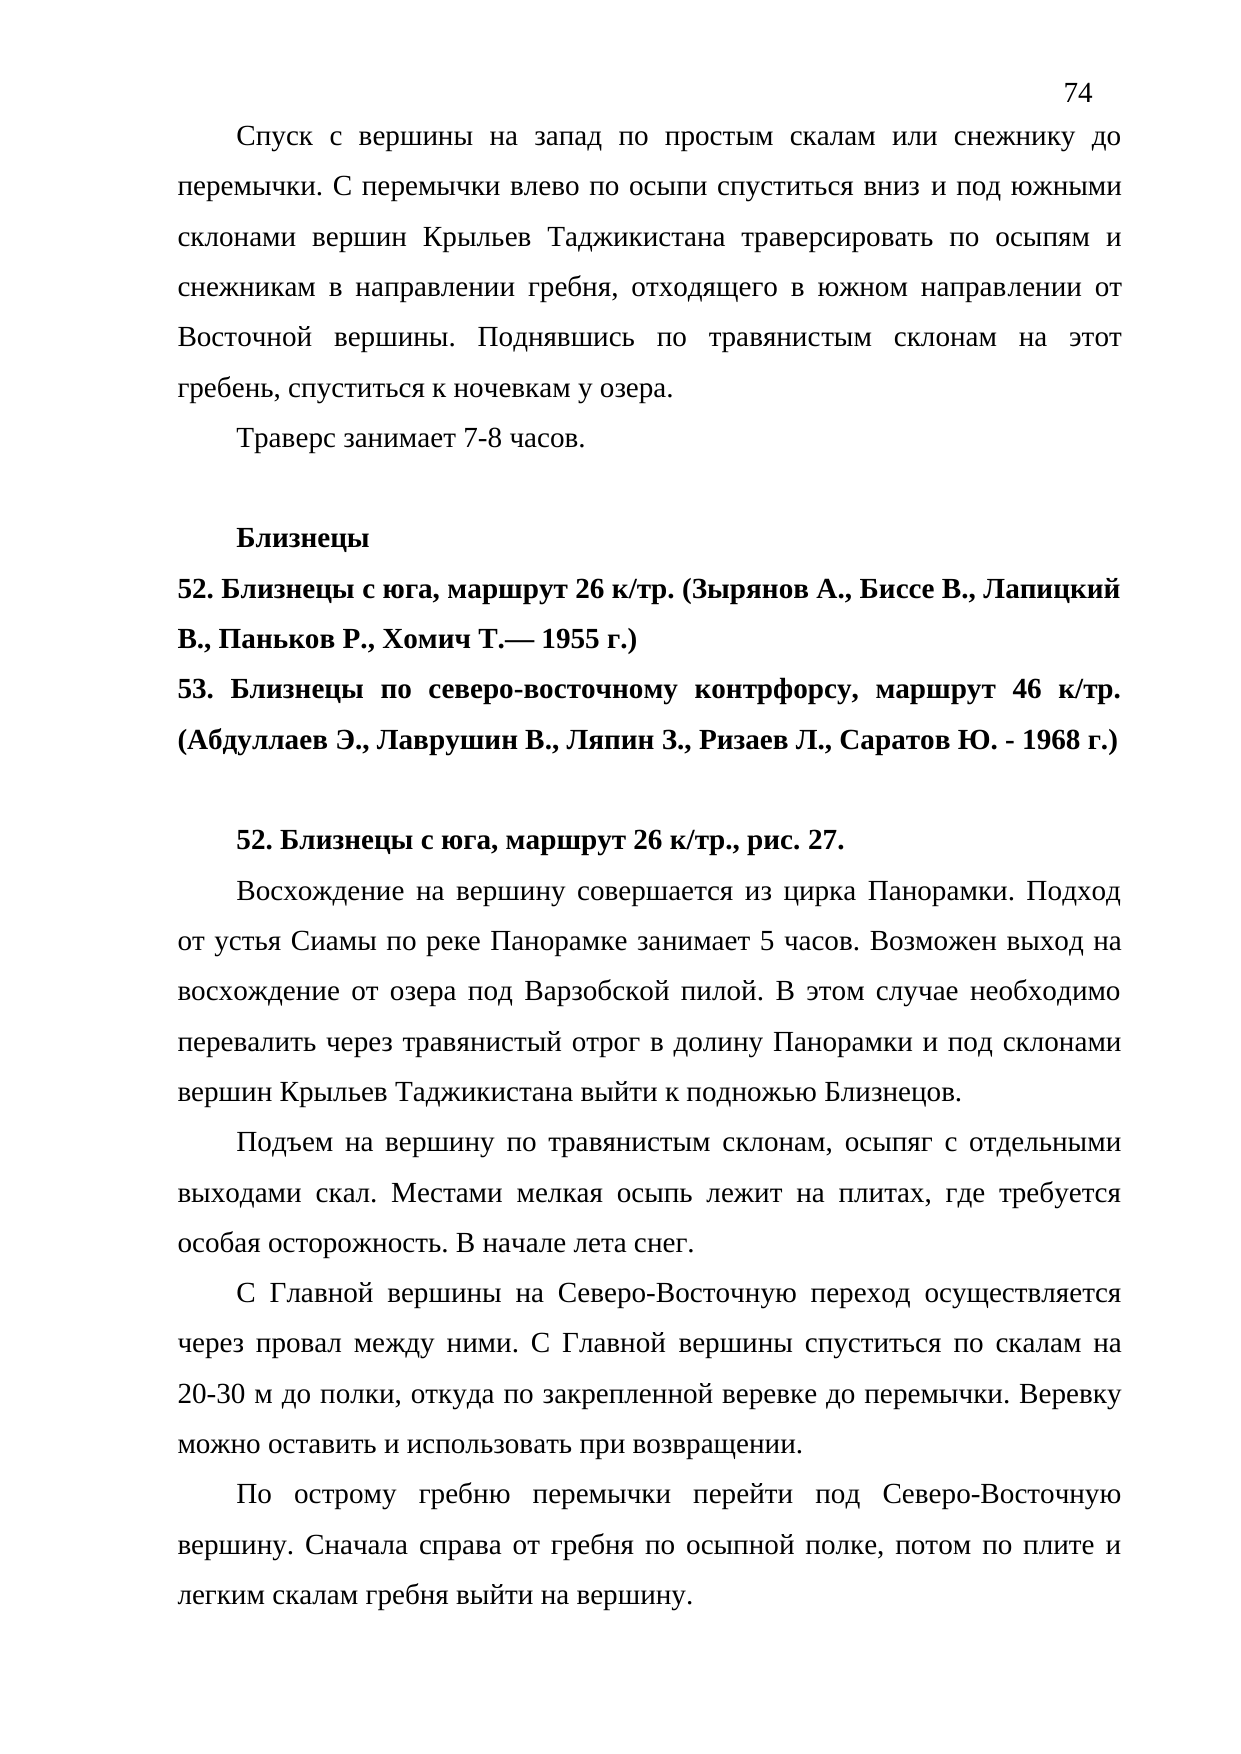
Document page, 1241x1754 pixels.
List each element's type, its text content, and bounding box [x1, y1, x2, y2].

text Близнецы [177, 521, 1122, 554]
text 52. Близнецы с юга, маршрут 26 к/тр. (Зырянов А., Биссе В., Лапицкий В., Паньков Р., Хомич Т.— 1955 г.) [177, 571, 1122, 655]
text Восхождение на вершину совершается из цирка Панорамки. Подход от устья Сиамы по реке Панорамке за­нимает 5 часов. Возможен выход на восхождение от озера под Варзобской пилой. В этом случае необходимо перевалить через травянистый отрог в долину Панорамки и под склонами вершин Крыльев Таджикистана выйти к подножью Близнецов. [177, 873, 1122, 1108]
text Траверс занимает 7-8 часов. [177, 420, 1122, 453]
text 53. Близнецы по северо-восточному контрфорсу, маршрут 46 к/тр. (Абдуллаев Э., Лаврушин В., Ляпин З., Ризаев Л., Саратов Ю. - 1968 г.) [177, 672, 1122, 755]
text Спуск с вершины на запад по простым скалам или снежнику до перемычки. С перемычки влево по осыпи спуститься вниз и под южными склонами вершин Крыль­ев Таджикистана траверсировать по осыпям и снежни­кам в направлении гребня, отходящего в южном направ­лении от Восточной вершины. Поднявшись по травянис­тым склонам на этот гребень, спуститься к ночевкам у озера. [177, 118, 1122, 403]
text С Главной вершины на Северо-Восточную переход осуществляется через провал между ними. С Главной вершины спуститься по скалам на 20-30 м до полки, откуда по закрепленной веревке до перемычки. Веревку можно оставить и использовать при возвращении. [177, 1275, 1122, 1460]
text По острому гребню перемычки перейти под Северо-Восточную вершину. Сначала справа от гребня по осыпной полке, потом по плите и легким скалам гребня выйти на вершину. [177, 1477, 1122, 1611]
text 52. Близнецы с юга, маршрут 26 к/тр., рис. 27. [177, 822, 1122, 856]
text Подъем на вершину по травянистым склонам, осыпяг с отдельными выходами скал. Местами мелкая осыпь лежит на плитах, где требуется особая осторожность. В начале лета снег. [177, 1124, 1122, 1258]
